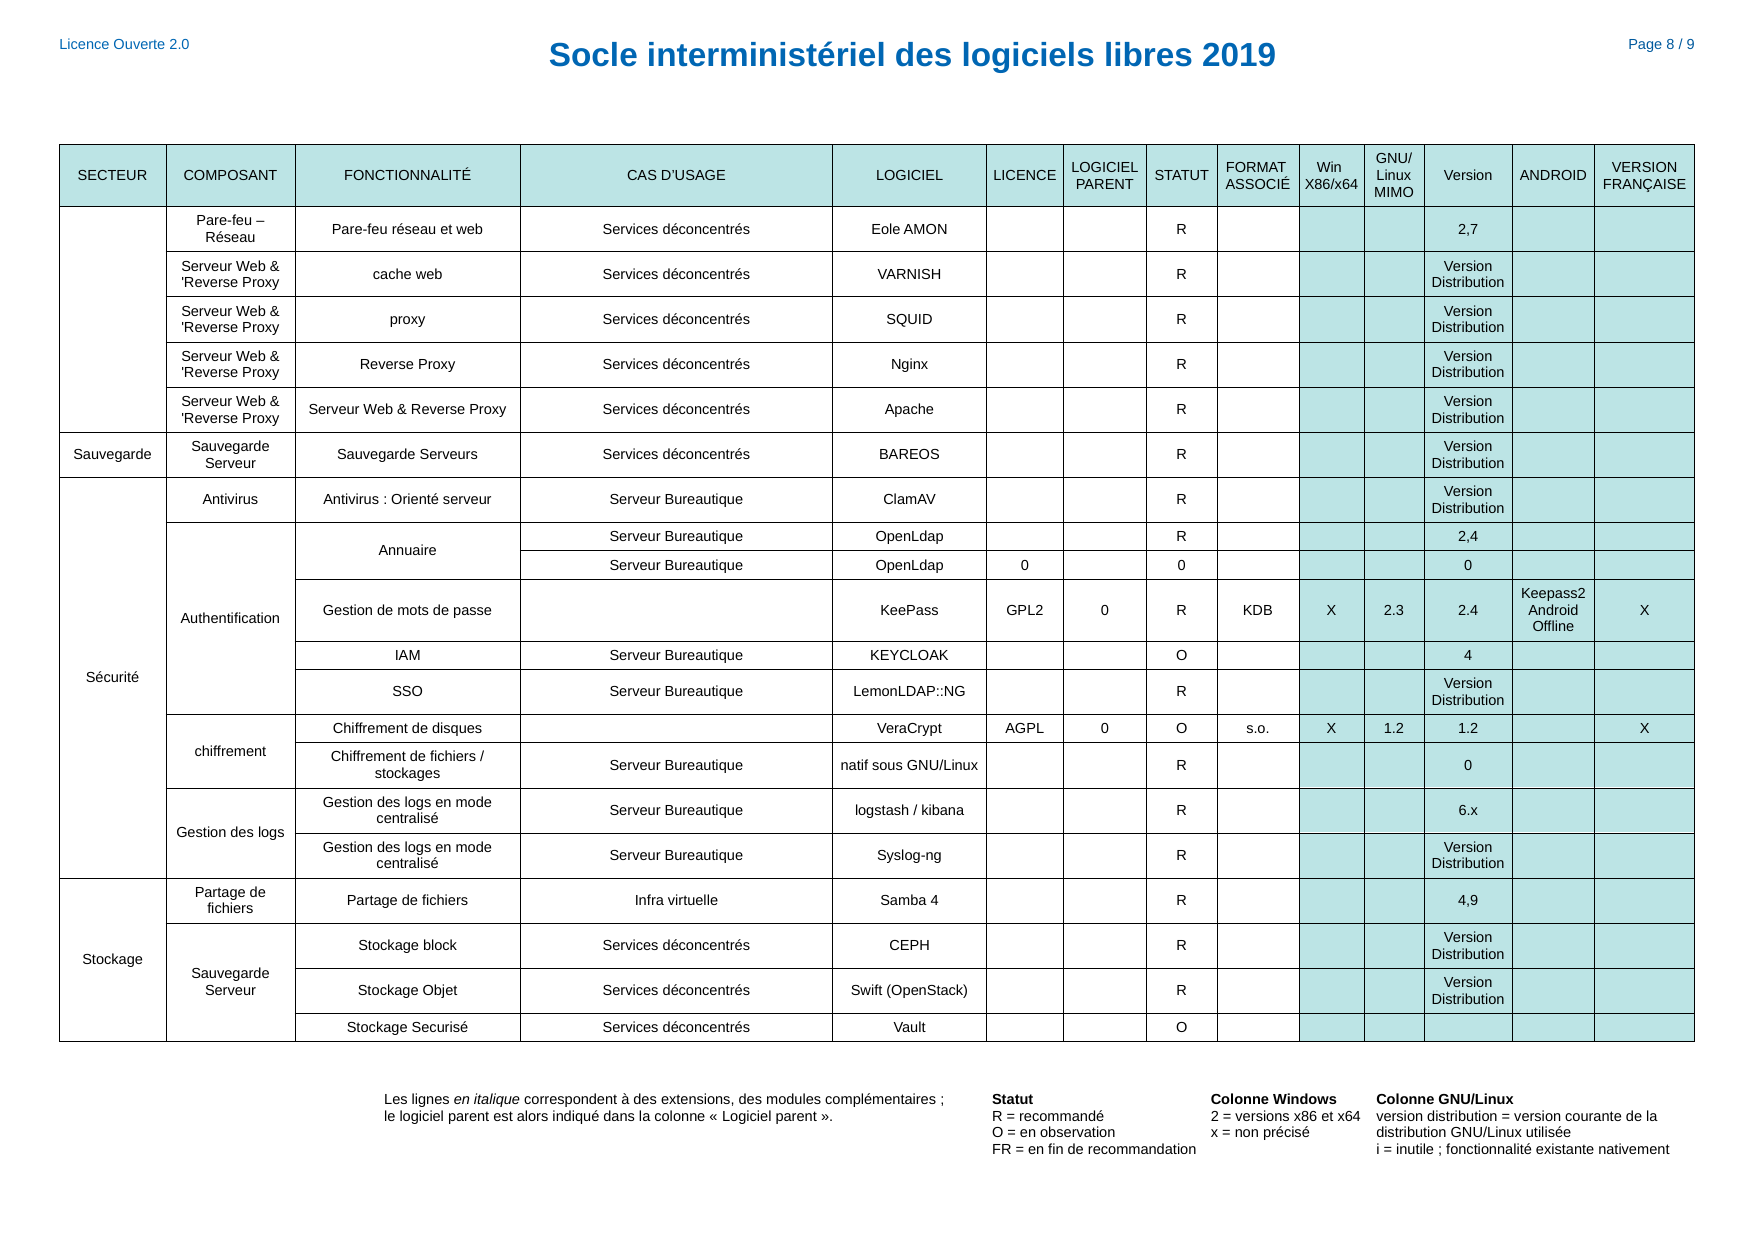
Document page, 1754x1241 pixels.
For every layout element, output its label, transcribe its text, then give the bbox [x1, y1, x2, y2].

table_cell Samba 4 [833, 879, 986, 923]
table_cell Sécurité [60, 478, 166, 878]
table_cell Authentification [167, 523, 295, 714]
table_cell Keepass2Android Offline [1513, 580, 1594, 641]
table_cell R [1147, 343, 1217, 387]
table_cell Infra virtuelle [521, 879, 832, 923]
table_cell Services déconcentrés [521, 924, 832, 968]
table_cell [1595, 523, 1694, 550]
table_cell [1218, 743, 1299, 787]
table_cell [987, 523, 1063, 550]
table_cell IAM [296, 642, 520, 669]
table_cell [1595, 670, 1694, 714]
table_cell [1595, 969, 1694, 1013]
table_cell [987, 297, 1063, 342]
table_cell [1595, 207, 1694, 251]
table_cell [1218, 969, 1299, 1013]
table_cell [1218, 343, 1299, 387]
table_cell [1513, 670, 1594, 714]
table_header LOGICIEL PARENT [1064, 145, 1146, 206]
table_header Win X86/x64 [1300, 145, 1364, 206]
table_cell [987, 642, 1063, 669]
table_cell [1064, 879, 1146, 923]
table_cell [1513, 343, 1594, 387]
table_cell [987, 433, 1063, 477]
table_cell [987, 969, 1063, 1013]
table_cell [1595, 252, 1694, 296]
table_cell [1365, 252, 1424, 296]
table_cell [1300, 388, 1364, 432]
table_cell [1513, 1014, 1594, 1041]
table_cell BAREOS [833, 433, 986, 477]
table_header GNU/Linux MIMO [1365, 145, 1424, 206]
table_cell Serveur Web & 'Reverse Proxy [167, 388, 295, 432]
table_header CAS D’USAGE [521, 145, 832, 206]
table_cell 0 [1425, 743, 1512, 787]
table_cell [1064, 207, 1146, 251]
table_cell 0 [1064, 580, 1146, 641]
table_cell [1064, 1014, 1146, 1041]
table_cell 4,9 [1425, 879, 1512, 923]
table_cell R [1147, 207, 1217, 251]
table_cell R [1147, 879, 1217, 923]
table_cell 2.3 [1365, 580, 1424, 641]
table_cell O [1147, 642, 1217, 669]
table_cell R [1147, 670, 1217, 714]
table_cell [1365, 879, 1424, 923]
table_cell [1365, 969, 1424, 1013]
table_cell Serveur Bureautique [521, 743, 832, 787]
table_cell [1064, 743, 1146, 787]
table_cell Sauvegarde Serveurs [296, 433, 520, 477]
table_cell [1513, 433, 1594, 477]
table_cell Sauvegarde Serveur [167, 433, 295, 477]
table_cell Serveur Bureautique [521, 834, 832, 878]
table_cell Services déconcentrés [521, 207, 832, 251]
table_cell Version Distribution [1425, 343, 1512, 387]
table_cell R [1147, 789, 1217, 832]
table_cell [1300, 252, 1364, 296]
table_cell Vault [833, 1014, 986, 1041]
table_cell Gestion des logs en mode centralisé [296, 789, 520, 832]
table_cell X [1300, 580, 1364, 641]
table_cell [1218, 207, 1299, 251]
table_cell 6.x [1425, 789, 1512, 832]
table_cell [1513, 207, 1594, 251]
table_cell Pare-feu – Réseau [167, 207, 295, 251]
table_cell [1064, 924, 1146, 968]
table_cell [1064, 478, 1146, 522]
table_cell chiffrement [167, 715, 295, 787]
table_cell Gestion de mots de passe [296, 580, 520, 641]
table_cell [987, 879, 1063, 923]
table_cell Chiffrement de disques [296, 715, 520, 742]
table_cell [1513, 879, 1594, 923]
table_cell proxy [296, 297, 520, 342]
table_cell [1064, 551, 1146, 579]
table_header SECTEUR [60, 145, 166, 206]
table_cell cache web [296, 252, 520, 296]
table_cell [1218, 252, 1299, 296]
table_cell [1064, 388, 1146, 432]
table_cell [1218, 1014, 1299, 1041]
table_cell [1218, 478, 1299, 522]
table_cell Gestion des logs en mode centralisé [296, 834, 520, 878]
table_cell s.o. [1218, 715, 1299, 742]
table_cell SSO [296, 670, 520, 714]
table_cell Version Distribution [1425, 670, 1512, 714]
table_cell [1300, 670, 1364, 714]
table_cell Serveur Bureautique [521, 789, 832, 832]
table_cell [1513, 789, 1594, 832]
table_cell Sauvegarde [60, 433, 166, 477]
table_cell 0 [1147, 551, 1217, 579]
table_cell [1300, 207, 1364, 251]
table_cell X [1595, 715, 1694, 742]
table_cell [1300, 343, 1364, 387]
table_cell Services déconcentrés [521, 1014, 832, 1041]
table_cell Version Distribution [1425, 834, 1512, 878]
table_cell [1064, 343, 1146, 387]
table_cell R [1147, 478, 1217, 522]
table_cell [1064, 789, 1146, 832]
table_cell [1365, 388, 1424, 432]
table_cell [1365, 670, 1424, 714]
table_cell [1300, 478, 1364, 522]
table_cell R [1147, 969, 1217, 1013]
table_cell [1064, 297, 1146, 342]
table_cell 0 [1425, 551, 1512, 579]
table_cell [1513, 924, 1594, 968]
table_cell [1365, 207, 1424, 251]
table_cell VeraCrypt [833, 715, 986, 742]
table_cell Services déconcentrés [521, 343, 832, 387]
table_cell [987, 743, 1063, 787]
table_cell ClamAV [833, 478, 986, 522]
table_cell [1218, 297, 1299, 342]
table_cell CEPH [833, 924, 986, 968]
table_cell [987, 1014, 1063, 1041]
table_cell [1300, 523, 1364, 550]
table_cell X [1595, 580, 1694, 641]
table_cell [1218, 523, 1299, 550]
table_cell AGPL [987, 715, 1063, 742]
table_cell [521, 715, 832, 742]
table_cell Partage de fichiers [296, 879, 520, 923]
table_cell [1365, 1014, 1424, 1041]
table_cell Nginx [833, 343, 986, 387]
table_cell [1513, 388, 1594, 432]
table_cell [1513, 297, 1594, 342]
table_cell [1218, 834, 1299, 878]
table_cell [987, 343, 1063, 387]
table_cell [1595, 297, 1694, 342]
table_cell [1513, 478, 1594, 522]
table_cell Gestion des logs [167, 789, 295, 878]
table_cell Stockage Securisé [296, 1014, 520, 1041]
table_cell [1513, 523, 1594, 550]
table_cell [1365, 834, 1424, 878]
table_cell KEYCLOAK [833, 642, 986, 669]
table_cell 4 [1425, 642, 1512, 669]
table_cell Antivirus : Orienté serveur [296, 478, 520, 522]
table_cell [1425, 1014, 1512, 1041]
table_cell [1365, 297, 1424, 342]
table_cell 2,7 [1425, 207, 1512, 251]
table_header FORMAT ASSOCIÉ [1218, 145, 1299, 206]
table_cell Stockage [60, 879, 166, 1041]
table_cell [987, 252, 1063, 296]
table_header ANDROID [1513, 145, 1594, 206]
table_cell [1365, 743, 1424, 787]
table_cell [1595, 478, 1694, 522]
table_cell Serveur Bureautique [521, 670, 832, 714]
table_cell [1595, 879, 1694, 923]
table_cell [1365, 551, 1424, 579]
table_cell OpenLdap [833, 551, 986, 579]
table_cell Sauvegarde Serveur [167, 924, 295, 1041]
table_cell R [1147, 743, 1217, 787]
table_cell [1064, 969, 1146, 1013]
table_cell VARNISH [833, 252, 986, 296]
table_cell Version Distribution [1425, 478, 1512, 522]
table_cell [1300, 969, 1364, 1013]
table_cell Apache [833, 388, 986, 432]
table_cell [1218, 388, 1299, 432]
table_cell Serveur Web & 'Reverse Proxy [167, 252, 295, 296]
table_cell [1300, 879, 1364, 923]
table_cell Serveur Bureautique [521, 523, 832, 550]
table_cell [1300, 789, 1364, 832]
table_cell Serveur Bureautique [521, 478, 832, 522]
table_cell Serveur Bureautique [521, 642, 832, 669]
table_cell Serveur Web & 'Reverse Proxy [167, 343, 295, 387]
table_cell 1.2 [1425, 715, 1512, 742]
table_cell [1595, 642, 1694, 669]
table_cell [987, 924, 1063, 968]
table_cell R [1147, 580, 1217, 641]
table_cell [1365, 924, 1424, 968]
table_cell Services déconcentrés [521, 433, 832, 477]
table_cell [987, 670, 1063, 714]
table_cell Services déconcentrés [521, 297, 832, 342]
table_cell Stockage Objet [296, 969, 520, 1013]
table_cell O [1147, 715, 1217, 742]
table_cell Partage de fichiers [167, 879, 295, 923]
table_cell [1300, 834, 1364, 878]
table_cell 0 [987, 551, 1063, 579]
table_cell X [1300, 715, 1364, 742]
table_cell [1218, 879, 1299, 923]
table_cell 2,4 [1425, 523, 1512, 550]
table_cell Chiffrement de fichiers / stockages [296, 743, 520, 787]
table_cell R [1147, 252, 1217, 296]
table_cell [1595, 789, 1694, 832]
table_cell [987, 388, 1063, 432]
table_cell [1218, 670, 1299, 714]
table_cell [987, 207, 1063, 251]
table_header LICENCE [987, 145, 1063, 206]
table_cell [1365, 343, 1424, 387]
table_cell R [1147, 433, 1217, 477]
table_header COMPOSANT [167, 145, 295, 206]
table_cell [1595, 834, 1694, 878]
table_cell Serveur Bureautique [521, 551, 832, 579]
table_cell [1300, 642, 1364, 669]
table_header STATUT [1147, 145, 1217, 206]
table_cell 0 [1064, 715, 1146, 742]
table_cell [1513, 834, 1594, 878]
table_cell [1595, 551, 1694, 579]
table_cell [1300, 743, 1364, 787]
table_cell Serveur Web & 'Reverse Proxy [167, 297, 295, 342]
table_cell [1300, 924, 1364, 968]
table_cell Serveur Web & Reverse Proxy [296, 388, 520, 432]
table_cell Annuaire [296, 523, 520, 579]
table_cell [1595, 343, 1694, 387]
table_cell [987, 478, 1063, 522]
table_cell Stockage block [296, 924, 520, 968]
table_cell [1595, 433, 1694, 477]
table_cell [60, 207, 166, 432]
table_cell [987, 834, 1063, 878]
table_cell O [1147, 1014, 1217, 1041]
table_cell Syslog-ng [833, 834, 986, 878]
table_cell [1365, 642, 1424, 669]
table_cell [1365, 789, 1424, 832]
table_cell 2.4 [1425, 580, 1512, 641]
table_cell [1513, 252, 1594, 296]
table_cell [1300, 1014, 1364, 1041]
table_cell [1300, 297, 1364, 342]
table_cell KeePass [833, 580, 986, 641]
table_cell [1218, 551, 1299, 579]
table_cell [1365, 478, 1424, 522]
table_cell [1300, 433, 1364, 477]
table_cell [1064, 523, 1146, 550]
table_cell Version Distribution [1425, 252, 1512, 296]
table_header LOGICIEL [833, 145, 986, 206]
table_cell Version Distribution [1425, 924, 1512, 968]
table_cell Reverse Proxy [296, 343, 520, 387]
table_cell GPL2 [987, 580, 1063, 641]
table_cell logstash / kibana [833, 789, 986, 832]
table_cell Services déconcentrés [521, 388, 832, 432]
table_cell [987, 789, 1063, 832]
table_cell [1595, 1014, 1694, 1041]
table_cell [1064, 252, 1146, 296]
table_cell [1365, 523, 1424, 550]
table_header FONCTIONNALITÉ [296, 145, 520, 206]
table_cell natif sous GNU/Linux [833, 743, 986, 787]
table_cell [1513, 642, 1594, 669]
table_cell [1218, 789, 1299, 832]
table_cell [1064, 834, 1146, 878]
table_cell R [1147, 523, 1217, 550]
table_cell Services déconcentrés [521, 969, 832, 1013]
table_cell Version Distribution [1425, 388, 1512, 432]
table_cell Version Distribution [1425, 969, 1512, 1013]
table_cell R [1147, 834, 1217, 878]
table_cell Version Distribution [1425, 433, 1512, 477]
table_cell 1.2 [1365, 715, 1424, 742]
table_cell [1513, 715, 1594, 742]
table_header VERSION FRANÇAISE [1595, 145, 1694, 206]
table_cell [1218, 924, 1299, 968]
table_cell Services déconcentrés [521, 252, 832, 296]
table_cell OpenLdap [833, 523, 986, 550]
table_cell [1513, 743, 1594, 787]
table_cell [1064, 670, 1146, 714]
table_cell R [1147, 388, 1217, 432]
table_cell Pare-feu réseau et web [296, 207, 520, 251]
table_cell R [1147, 924, 1217, 968]
table_cell Version Distribution [1425, 297, 1512, 342]
table_cell R [1147, 297, 1217, 342]
table_cell Swift (OpenStack) [833, 969, 986, 1013]
table_cell [1218, 433, 1299, 477]
table_cell [1218, 642, 1299, 669]
table_cell [1595, 924, 1694, 968]
table_cell [1064, 433, 1146, 477]
table_cell [1595, 388, 1694, 432]
table_cell [1595, 743, 1694, 787]
table_cell [1513, 551, 1594, 579]
table_cell [1064, 642, 1146, 669]
table_header Version [1425, 145, 1512, 206]
table_cell [1300, 551, 1364, 579]
table_cell [1365, 433, 1424, 477]
table_cell SQUID [833, 297, 986, 342]
table_cell [521, 580, 832, 641]
table_cell LemonLDAP::NG [833, 670, 986, 714]
table_cell Eole AMON [833, 207, 986, 251]
table_cell [1513, 969, 1594, 1013]
table_cell KDB [1218, 580, 1299, 641]
table_cell Antivirus [167, 478, 295, 522]
